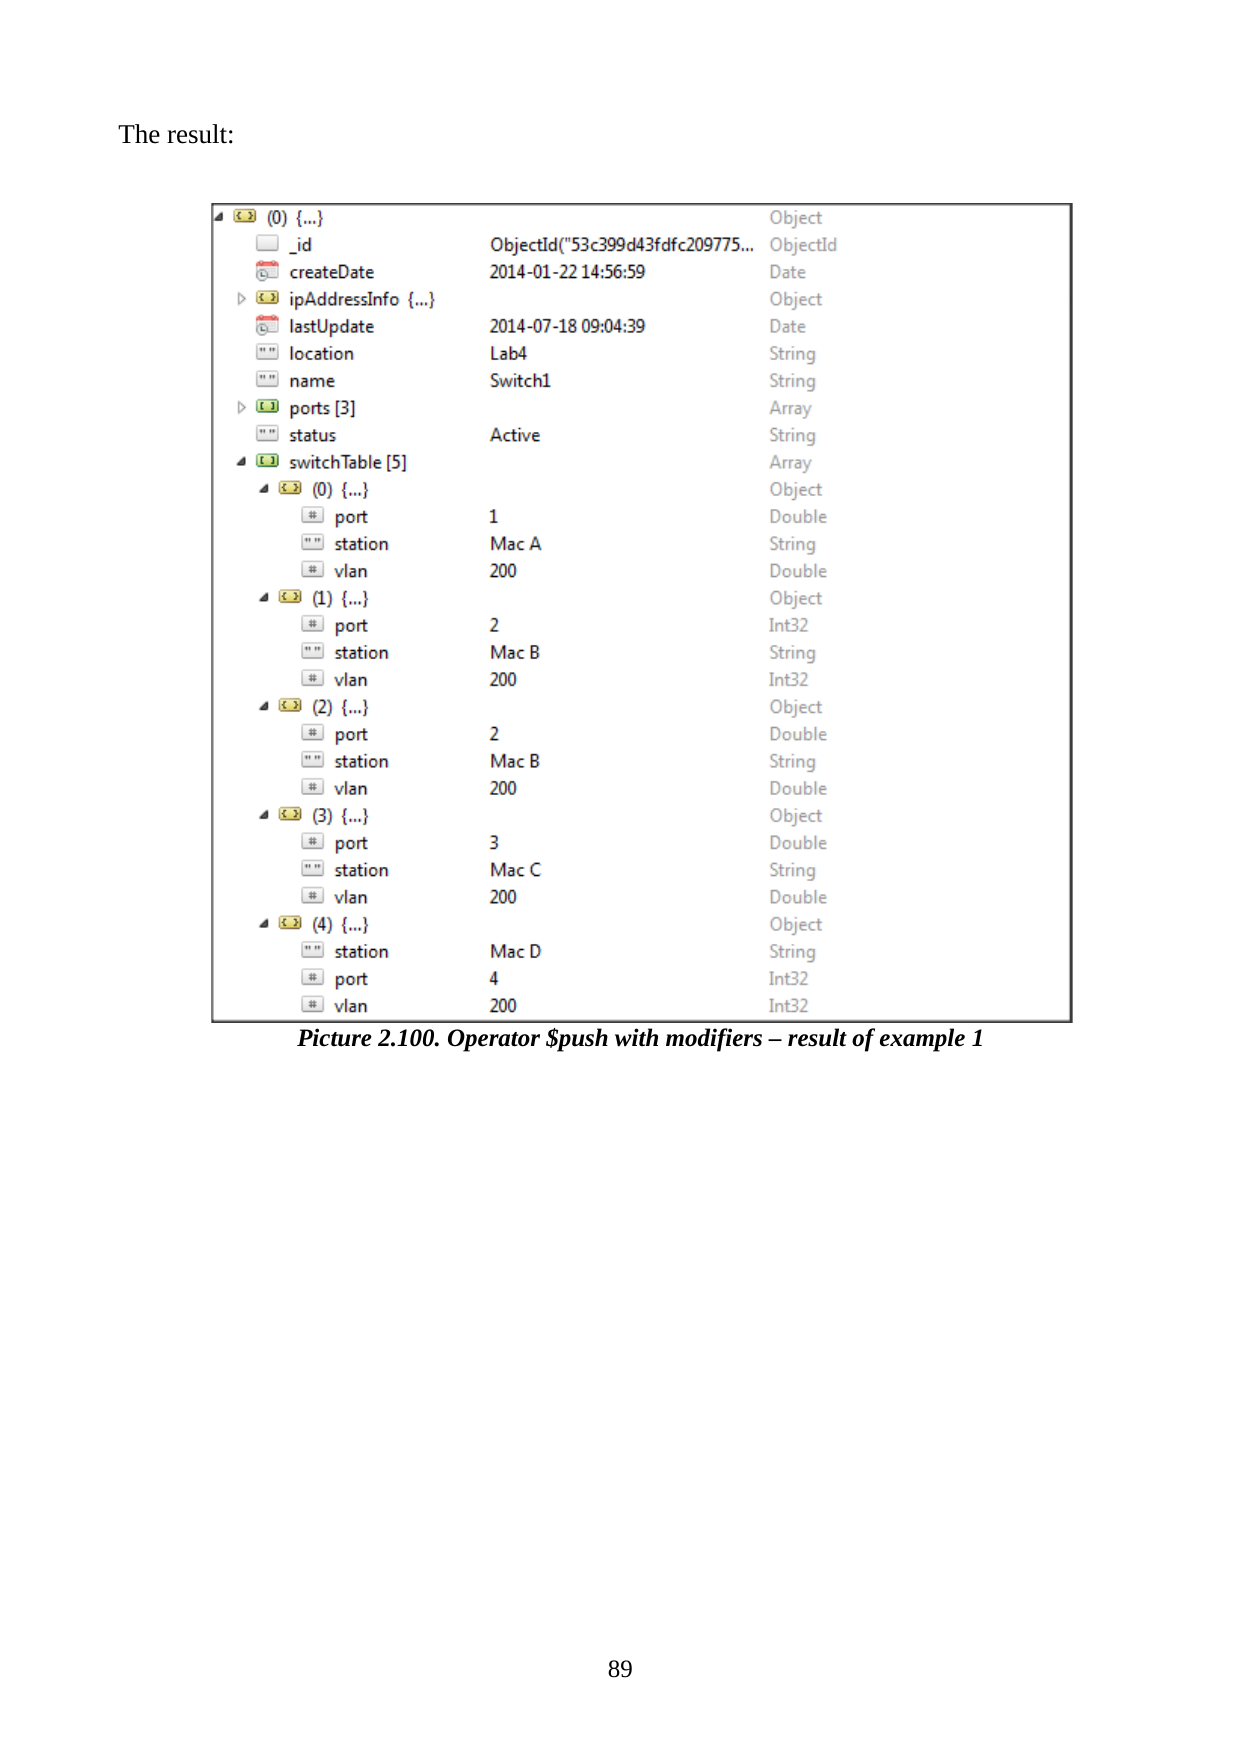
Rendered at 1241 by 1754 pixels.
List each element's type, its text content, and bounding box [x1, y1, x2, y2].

picture [211, 203, 1073, 1023]
text Picture 2.100. Operator $push with modifiers – result of example 1 [211, 1023, 1073, 1051]
text The result: [118, 118, 1122, 149]
